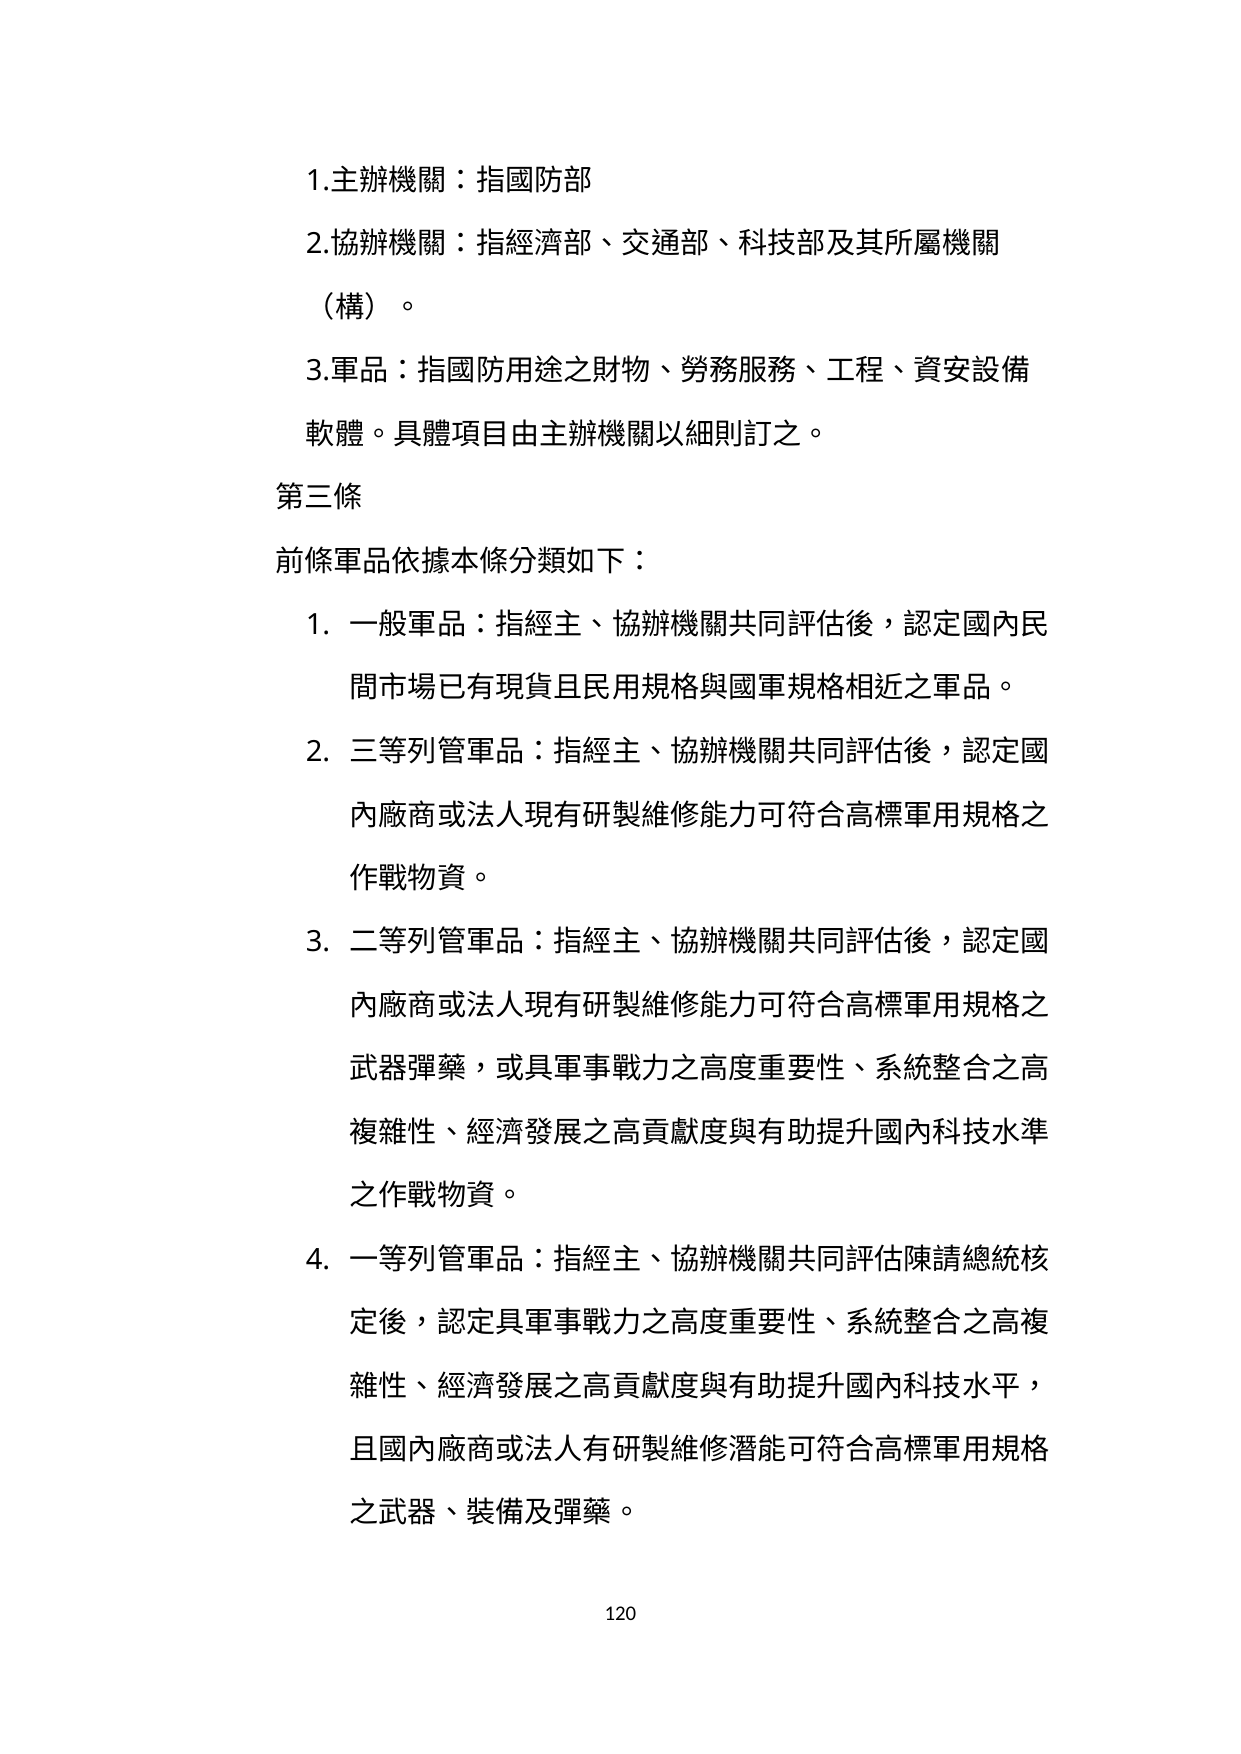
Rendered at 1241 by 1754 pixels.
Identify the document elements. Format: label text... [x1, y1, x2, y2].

text 第三條 [275, 474, 1053, 516]
text 1. 一般軍品：指經主、協辦機關共同評估後，認定國內民間市場已有現貨且民用規格與國軍規格相近之軍品。 [306, 601, 1053, 706]
text 1.主辦機關：指國防部 [306, 156, 1053, 198]
text 2.協辦機關：指經濟部、交通部、科技部及其所屬機關（構）。 [306, 220, 1053, 326]
text 前條軍品依據本條分類如下： [275, 537, 1053, 579]
text 4. 一等列管軍品：指經主、協辦機關共同評估陳請總統核定後，認定具軍事戰力之高度重要性、系統整合之高複雜性、經濟發展之高貢獻度與有助提升國內科技水平，且國內廠商或法人有研製維修潛能可符合高標軍用規格之武器、裝備及彈藥。 [306, 1235, 1053, 1531]
text 3. 二等列管軍品：指經主、協辦機關共同評估後，認定國內廠商或法人現有研製維修能力可符合高標軍用規格之武器彈藥，或具軍事戰力之高度重要性、系統整合之高複雜性、經濟發展之高貢獻度與有助提升國內科技水準之作戰物資。 [306, 918, 1053, 1214]
text 2. 三等列管軍品：指經主、協辦機關共同評估後，認定國內廠商或法人現有研製維修能力可符合高標軍用規格之作戰物資。 [306, 727, 1053, 897]
text 3.軍品：指國防用途之財物、勞務服務、工程、資安設備軟體。具體項目由主辦機關以細則訂之。 [306, 347, 1053, 452]
